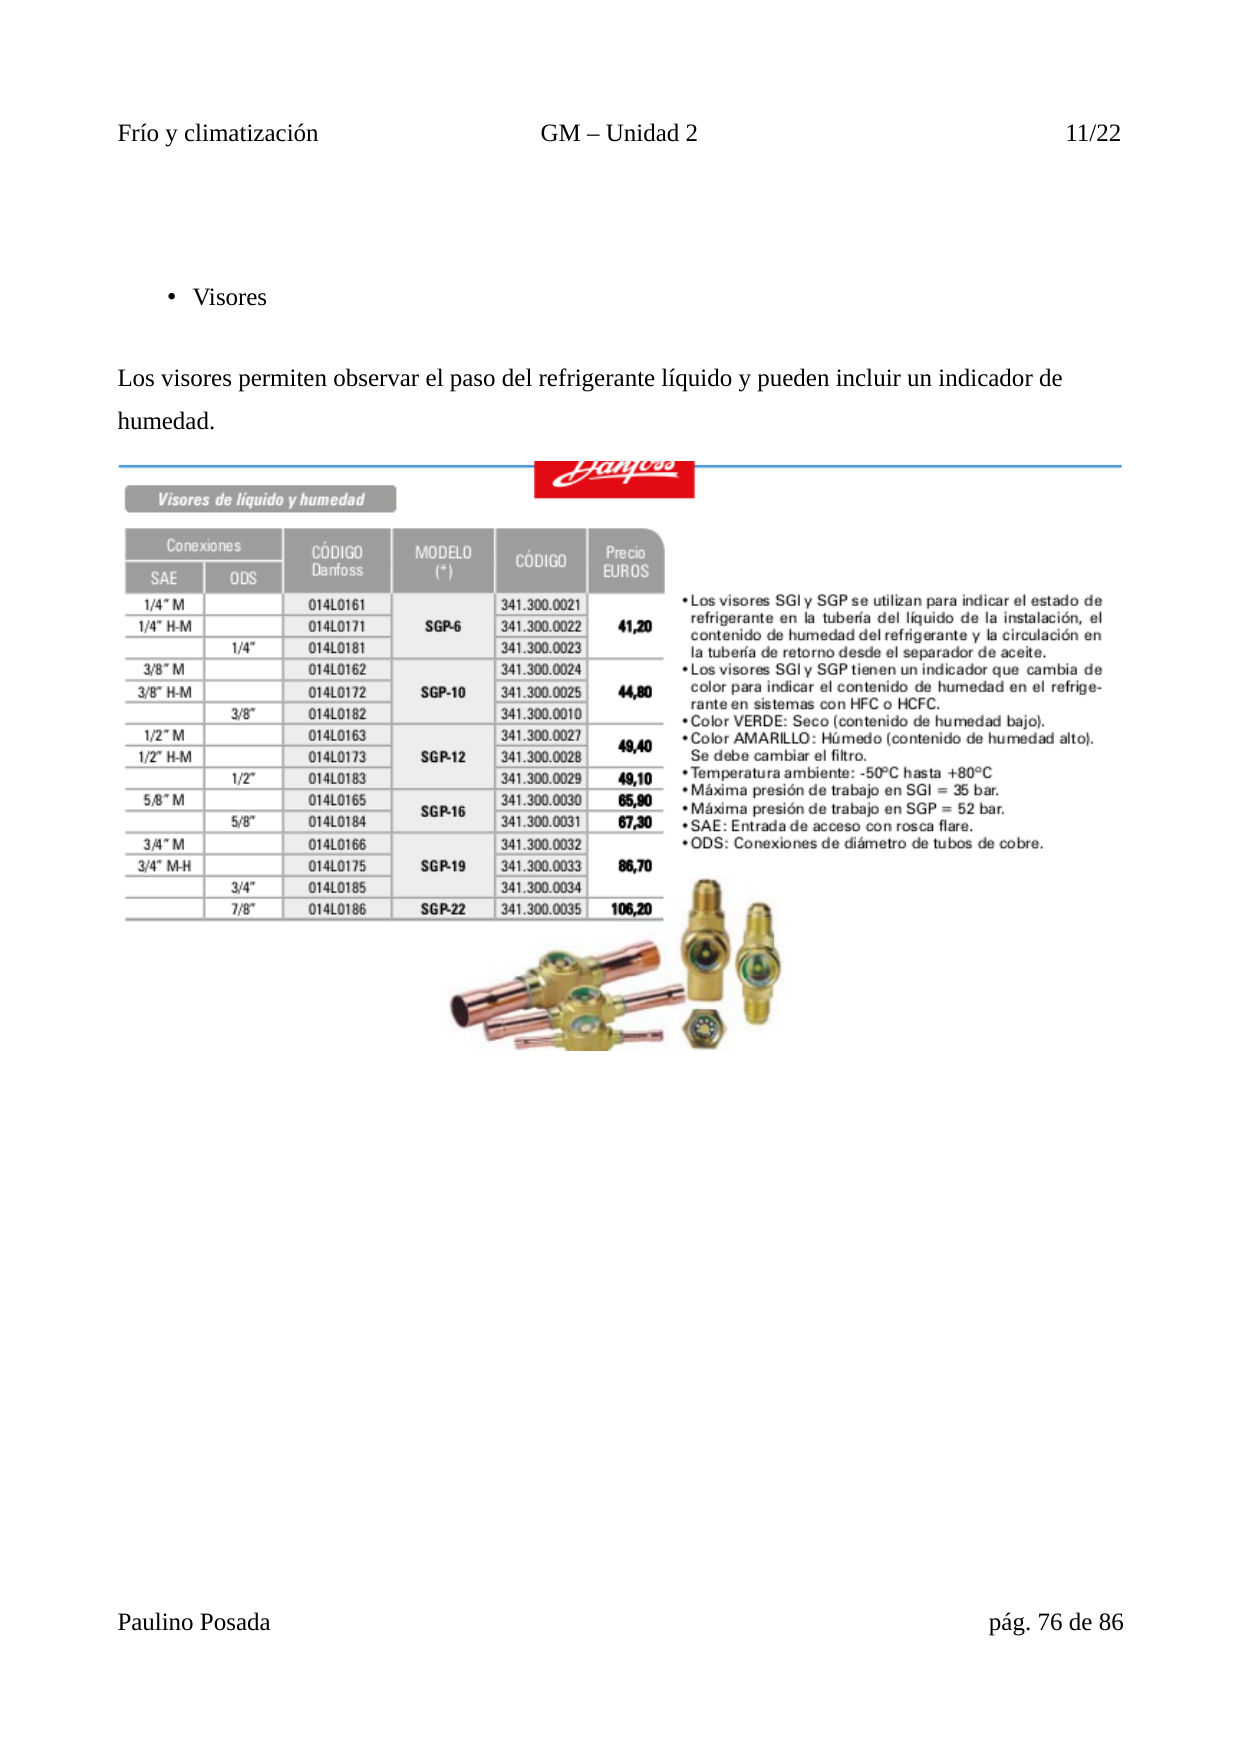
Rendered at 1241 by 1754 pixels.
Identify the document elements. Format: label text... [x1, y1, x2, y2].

picture [118, 461, 1123, 1051]
list Visores [167, 282, 1123, 311]
text Los visores permiten observar el paso del refrigerante líquido y pueden incluir un indicador de humedad. [117, 363, 1123, 434]
